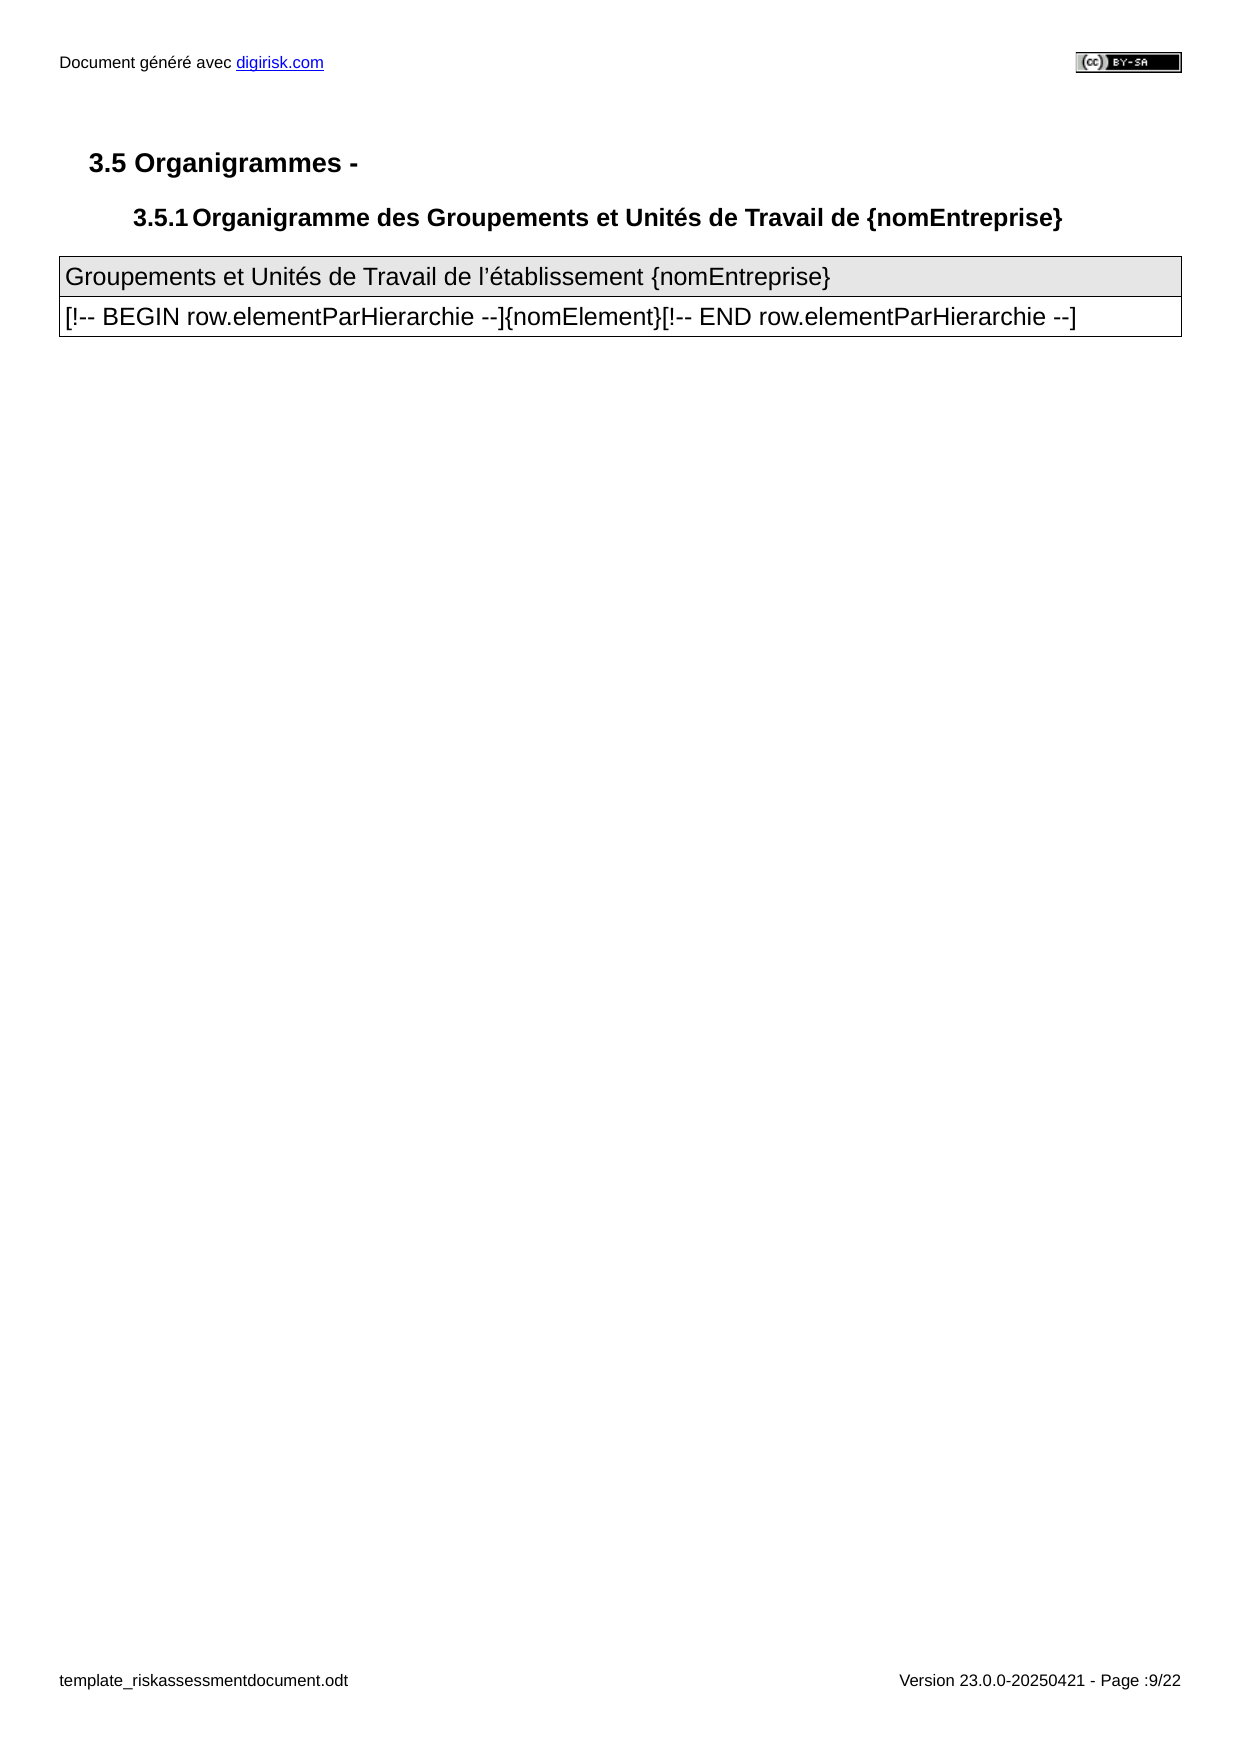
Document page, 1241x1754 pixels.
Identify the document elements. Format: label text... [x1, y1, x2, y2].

subtitle Organigrammes - [89, 147, 1181, 178]
picture [1075, 52, 1182, 73]
subtitle Organigramme des Groupements et Unités de Travail de {nomEntreprise} [133, 203, 1181, 232]
table_cell [!-- BEGIN row.elementParHierarchie --]{nomElement}[!-- END row.elementParHierarchie --] [60, 297, 1181, 336]
table_header Groupements et Unités de Travail de l’établissement {nomEntreprise} [60, 257, 1181, 296]
